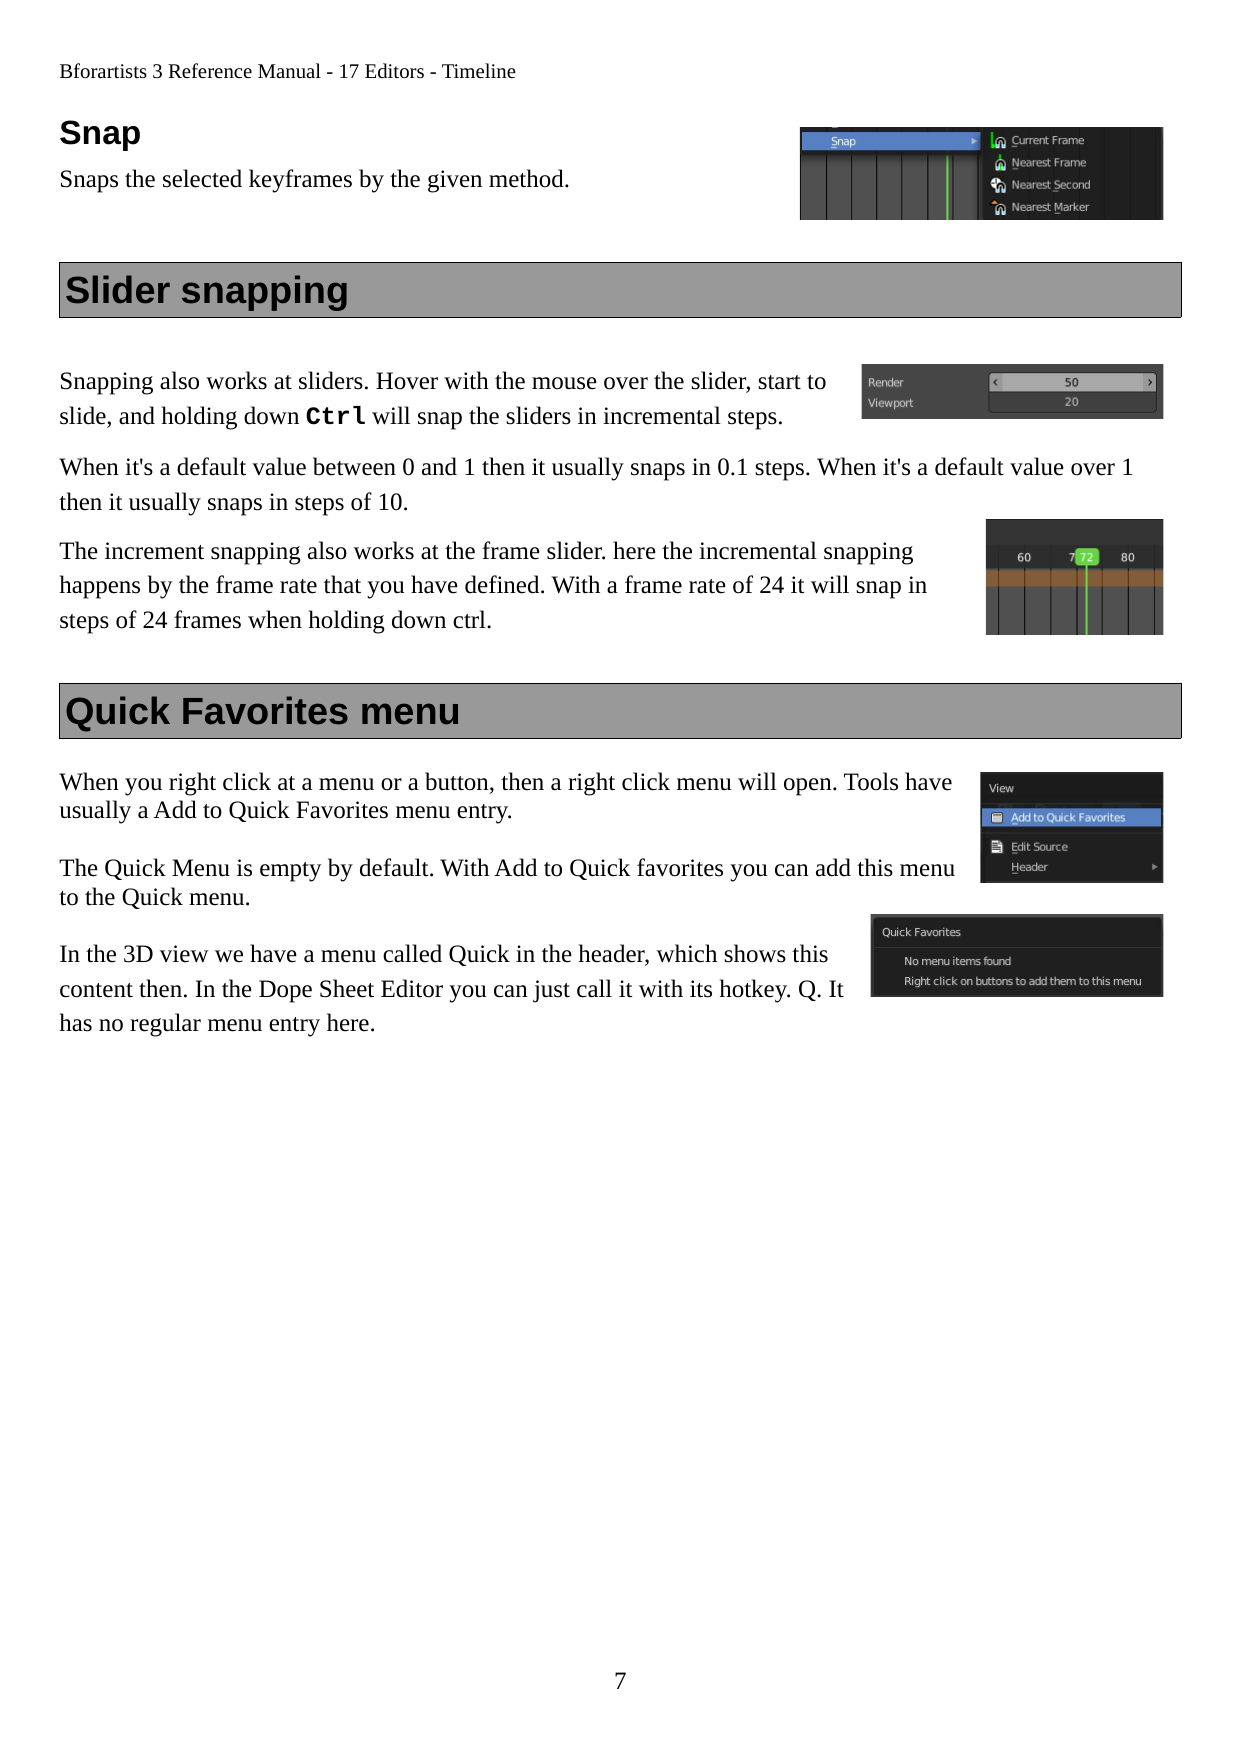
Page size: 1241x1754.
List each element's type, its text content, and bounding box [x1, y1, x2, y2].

text Snaps the selected keyframes by the given method. [59, 164, 799, 192]
text When you right click at a menu or a button, then a right click menu will open. Tools have usually a Add to Quick Favorites menu entry. [59, 767, 1181, 824]
picture [799, 127, 1164, 220]
picture [870, 914, 1164, 997]
text Snapping also works at sliders. Hover with the mouse over the slider, start to slide, and holding down Ctrl will snap the sliders in incremental steps. [59, 366, 1181, 432]
subtitle Snap [59, 113, 1181, 151]
text In the 3D view we have a menu called Quick in the header, which shows this content then. In the Dope Sheet Editor you can just call it with its hotkey. Q. It has no regular menu entry here. [59, 939, 1181, 1037]
table_header Quick Favorites menu [60, 684, 1181, 738]
picture [985, 519, 1164, 635]
text When it's a default value between 0 and 1 then it usually snaps in 0.1 steps. When it's a default value over 1 then it usually snaps in steps of 10. [59, 452, 1181, 516]
picture [980, 772, 1164, 883]
picture [861, 364, 1164, 419]
text The Quick Menu is empty by default. With Add to Quick favorites you can add this menu to the Quick menu. [59, 853, 1181, 910]
text The increment snapping also works at the frame slider. here the incremental snapping happens by the frame rate that you have defined. With a frame rate of 24 it will snap in steps of 24 frames when holding down ctrl. [59, 536, 985, 633]
table_header Slider snapping [60, 263, 1181, 317]
